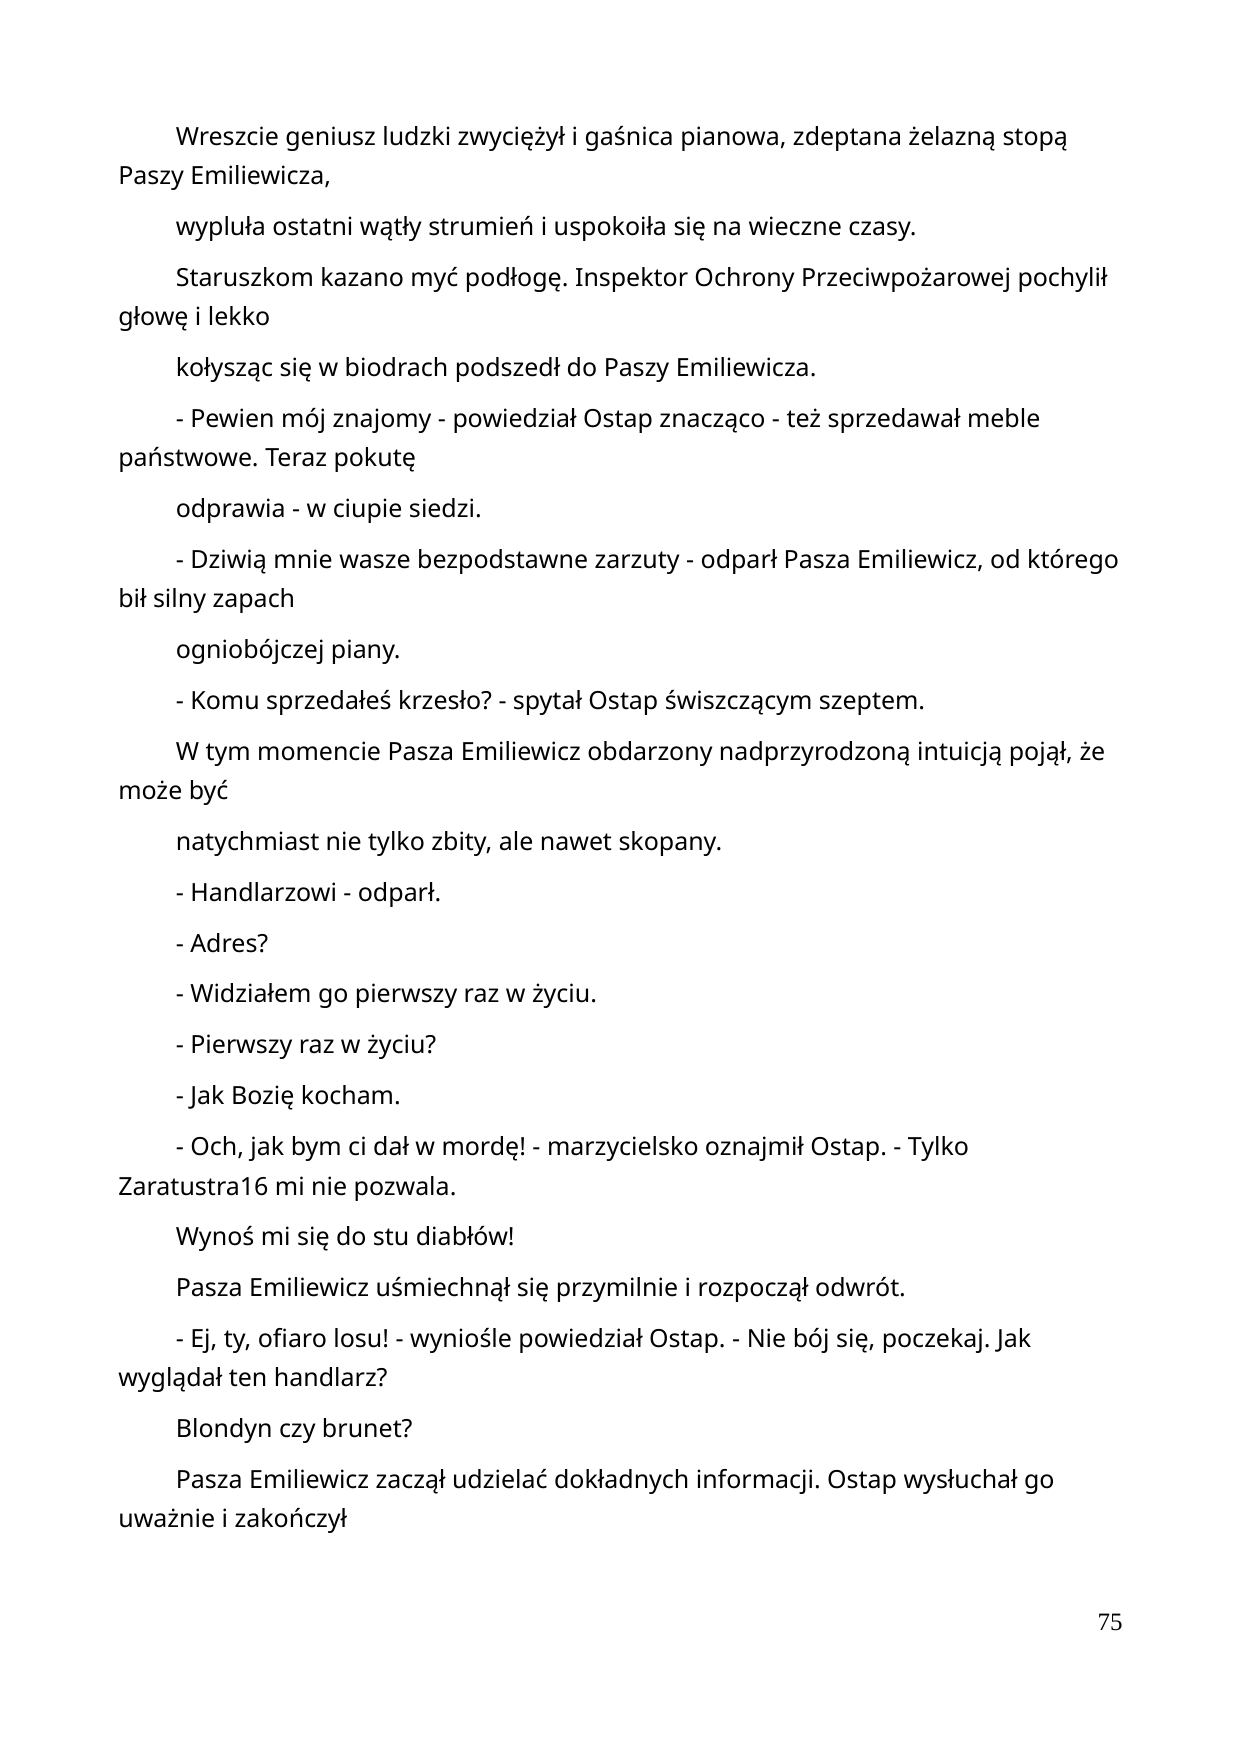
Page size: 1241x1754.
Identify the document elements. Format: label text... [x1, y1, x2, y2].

text - Komu sprzedałeś krzesło? - spytał Ostap świszczącym szeptem. [118, 682, 1122, 716]
text - Jak Bozię kocham. [118, 1078, 1122, 1112]
text kołysząc się w biodrach podszedł do Paszy Emiliewicza. [118, 349, 1122, 383]
text Wynoś mi się do stu diabłów! [118, 1219, 1122, 1253]
text - Pewien mój znajomy - powiedział Ostap znacząco - też sprzedawał meble państwowe. Teraz pokutę [118, 400, 1122, 473]
text odprawia - w ciupie siedzi. [118, 490, 1122, 524]
text Staruszkom kazano myć podłogę. Inspektor Ochrony Przeciwpożarowej pochylił głowę i lekko [118, 259, 1122, 332]
text - Och, jak bym ci dał w mordę! - marzycielsko oznajmił Ostap. - Tylko Zaratustra16 mi nie pozwala. [118, 1129, 1122, 1202]
text - Ej, ty, ofiaro losu! - wyniośle powiedział Ostap. - Nie bój się, poczekaj. Jak wyglądał ten handlarz? [118, 1321, 1122, 1394]
text Blondyn czy brunet? [118, 1411, 1122, 1445]
text Pasza Emiliewicz zaczął udzielać dokładnych informacji. Ostap wysłuchał go uważnie i zakończył [118, 1462, 1122, 1535]
text - Adres? [118, 925, 1122, 959]
text - Dziwią mnie wasze bezpodstawne zarzuty - odparł Pasza Emiliewicz, od którego bił silny zapach [118, 541, 1122, 614]
text Wreszcie geniusz ludzki zwyciężył i gaśnica pianowa, zdeptana żelazną stopą Paszy Emiliewicza, [118, 118, 1122, 191]
text Pasza Emiliewicz uśmiechnął się przymilnie i rozpoczął odwrót. [118, 1270, 1122, 1304]
text - Widziałem go pierwszy raz w życiu. [118, 976, 1122, 1010]
text - Handlarzowi - odparł. [118, 874, 1122, 908]
text wypluła ostatni wątły strumień i uspokoiła się na wieczne czasy. [118, 208, 1122, 242]
text W tym momencie Pasza Emiliewicz obdarzony nadprzyrodzoną intuicją pojął, że może być [118, 733, 1122, 806]
text natychmiast nie tylko zbity, ale nawet skopany. [118, 823, 1122, 857]
text - Pierwszy raz w życiu? [118, 1027, 1122, 1061]
text ogniobójczej piany. [118, 631, 1122, 665]
